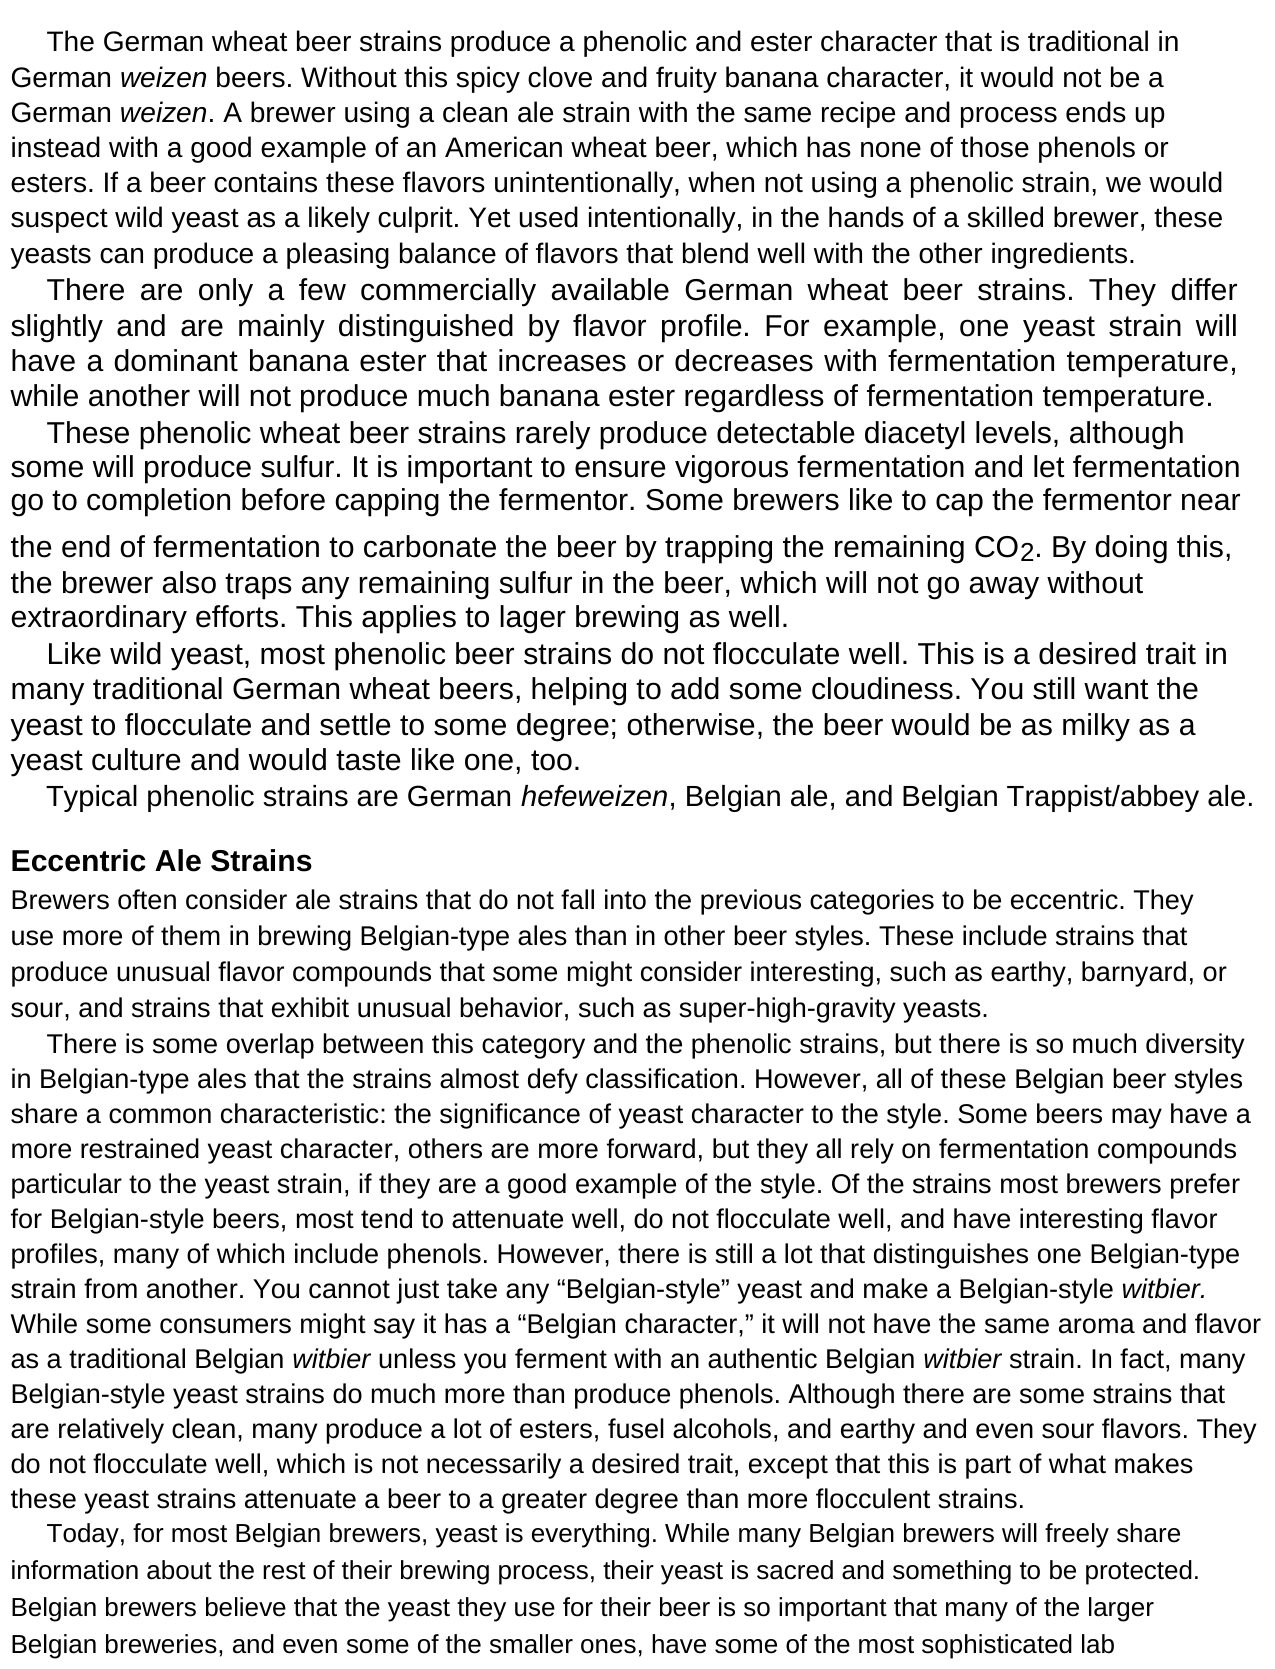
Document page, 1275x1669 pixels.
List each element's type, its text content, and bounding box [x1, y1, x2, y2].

text Like wild yeast, most phenolic beer strains do not flocculate well. This is a desired trait in many traditional German wheat beers, helping to add some cloudiness. You still want the yeast to flocculate and settle to some degree; otherwise, the beer would be as milky as a yeast culture and would taste like one, too. [10, 636, 1262, 777]
text Brewers often consider ale strains that do not fall into the previous categories to be eccentric. They use more of them in brewing Belgian-type ales than in other beer styles. These include strains that produce unusual flavor compounds that some might consider interesting, such as earthy, barnyard, or sour, and strains that exhibit unusual behavior, such as super-high-gravity yeasts. [10, 884, 1231, 1023]
text Today, for most Belgian brewers, yeast is everything. While many Belgian brewers will freely share information about the rest of their brewing process, their yeast is sacred and something to be protected. Belgian brewers believe that the yeast they use for their beer is so important that many of the larger Belgian breweries, and even some of the smaller ones, have some of the most sophisticated lab [10, 1518, 1233, 1659]
text Eccentric Ale Strains [10, 843, 1264, 878]
text The German wheat beer strains produce a phenolic and ester character that is traditional in German weizen beers. Without this spicy clove and fruity banana character, it would not be a German weizen. A brewer using a clean ale strain with the same recipe and process ends up instead with a good example of an American wheat beer, which has none of those phenols or esters. If a beer contains these flavors unintentionally, when not using a phenolic strain, we would suspect wild yeast as a likely culprit. Yet used intentionally, in the hands of a skilled brewer, these yeasts can produce a pleasing balance of flavors that blend well with the other ingredients. [10, 25, 1260, 269]
text There is some overlap between this category and the phenolic strains, but there is so much diversity in Belgian-type ales that the strains almost defy classification. However, all of these Belgian beer styles share a common characteristic: the significance of yeast character to the style. Some beers may have a more restrained yeast character, others are more forward, but they all rely on fermentation compounds particular to the yeast strain, if they are a good example of the style. Of the strains most brewers prefer for Belgian-style beers, most tend to attenuate well, do not flocculate well, and have interesting flavor profiles, many of which include phenols. However, there is still a lot that distinguishes one Belgian-type strain from another. You cannot just take any “Belgian-style” yeast and make a Belgian-style witbier. While some consumers might say it has a “Belgian character,” it will not have the same aroma and flavor as a traditional Belgian witbier unless you ferment with an authentic Belgian witbier strain. In fact, many Belgian-style yeast strains do much more than produce phenols. Although there are some strains that are relatively clean, many produce a lot of esters, fusel alcohols, and earthy and even sour flavors. They do not flocculate well, which is not necessarily a desired trait, except that this is part of what makes these yeast strains attenuate a beer to a greater degree than more flocculent strains. [10, 1028, 1264, 1514]
text These phenolic wheat beer strains rarely produce detectable diacetyl levels, although some will produce sulfur. It is important to ensure vigorous fermentation and let fermentation go to completion before capping the fermentor. Some brewers like to cap the fermentor near the end of fermentation to carbonate the beer by trapping the remaining CO2. By doing this, the brewer also traps any remaining sulfur in the beer, which will not go away without extraordinary efforts. This applies to lager brewing as well. [10, 415, 1246, 633]
text Typical phenolic strains are German hefeweizen, Belgian ale, and Belgian Trappist/abbey ale. [46, 779, 1264, 813]
text There are only a few commercially available German wheat beer strains. They differ slightly and are mainly distinguished by flavor profile. For example, one yeast strain will have a dominant banana ester that increases or decreases with fermentation temperature, while another will not produce much banana ester regardless of fermentation temperature. [10, 272, 1239, 413]
